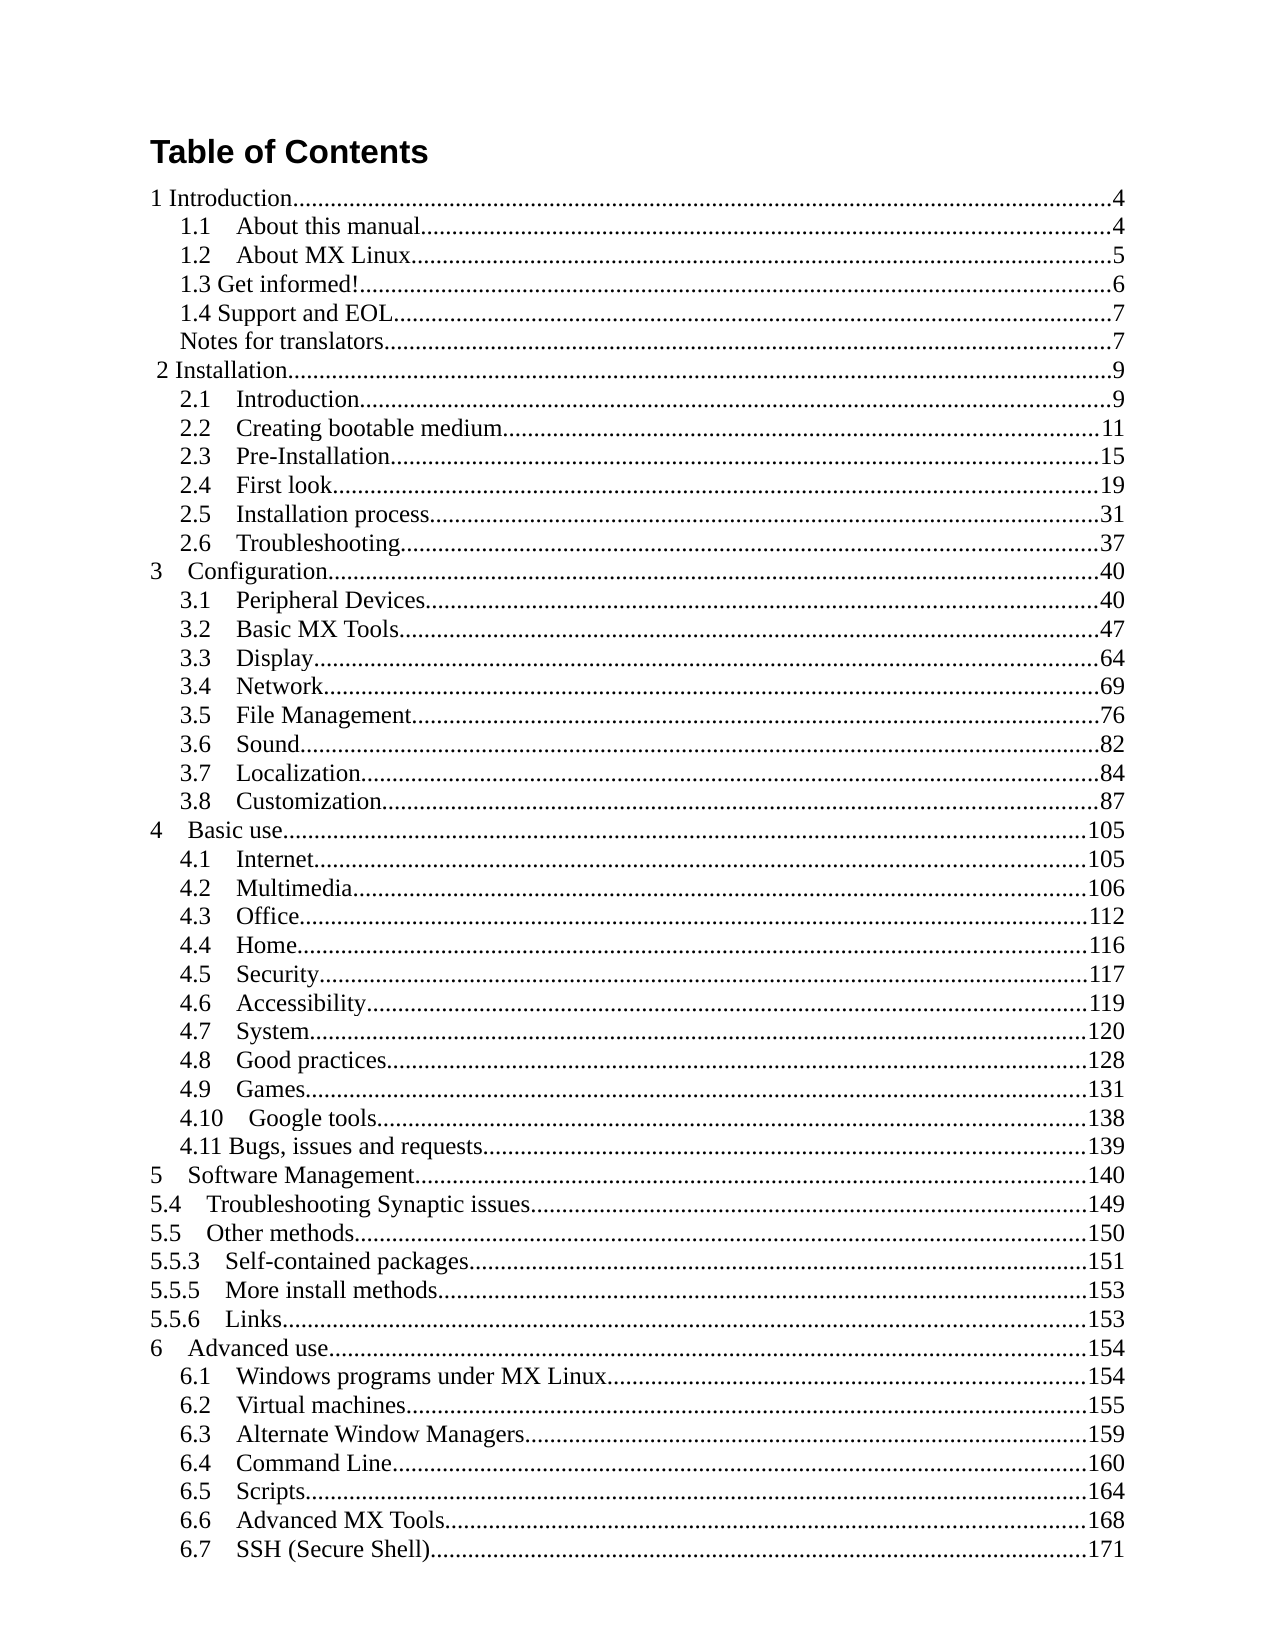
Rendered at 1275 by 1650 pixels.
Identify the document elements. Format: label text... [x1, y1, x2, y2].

subtitle Table of Contents [150, 132, 1125, 170]
